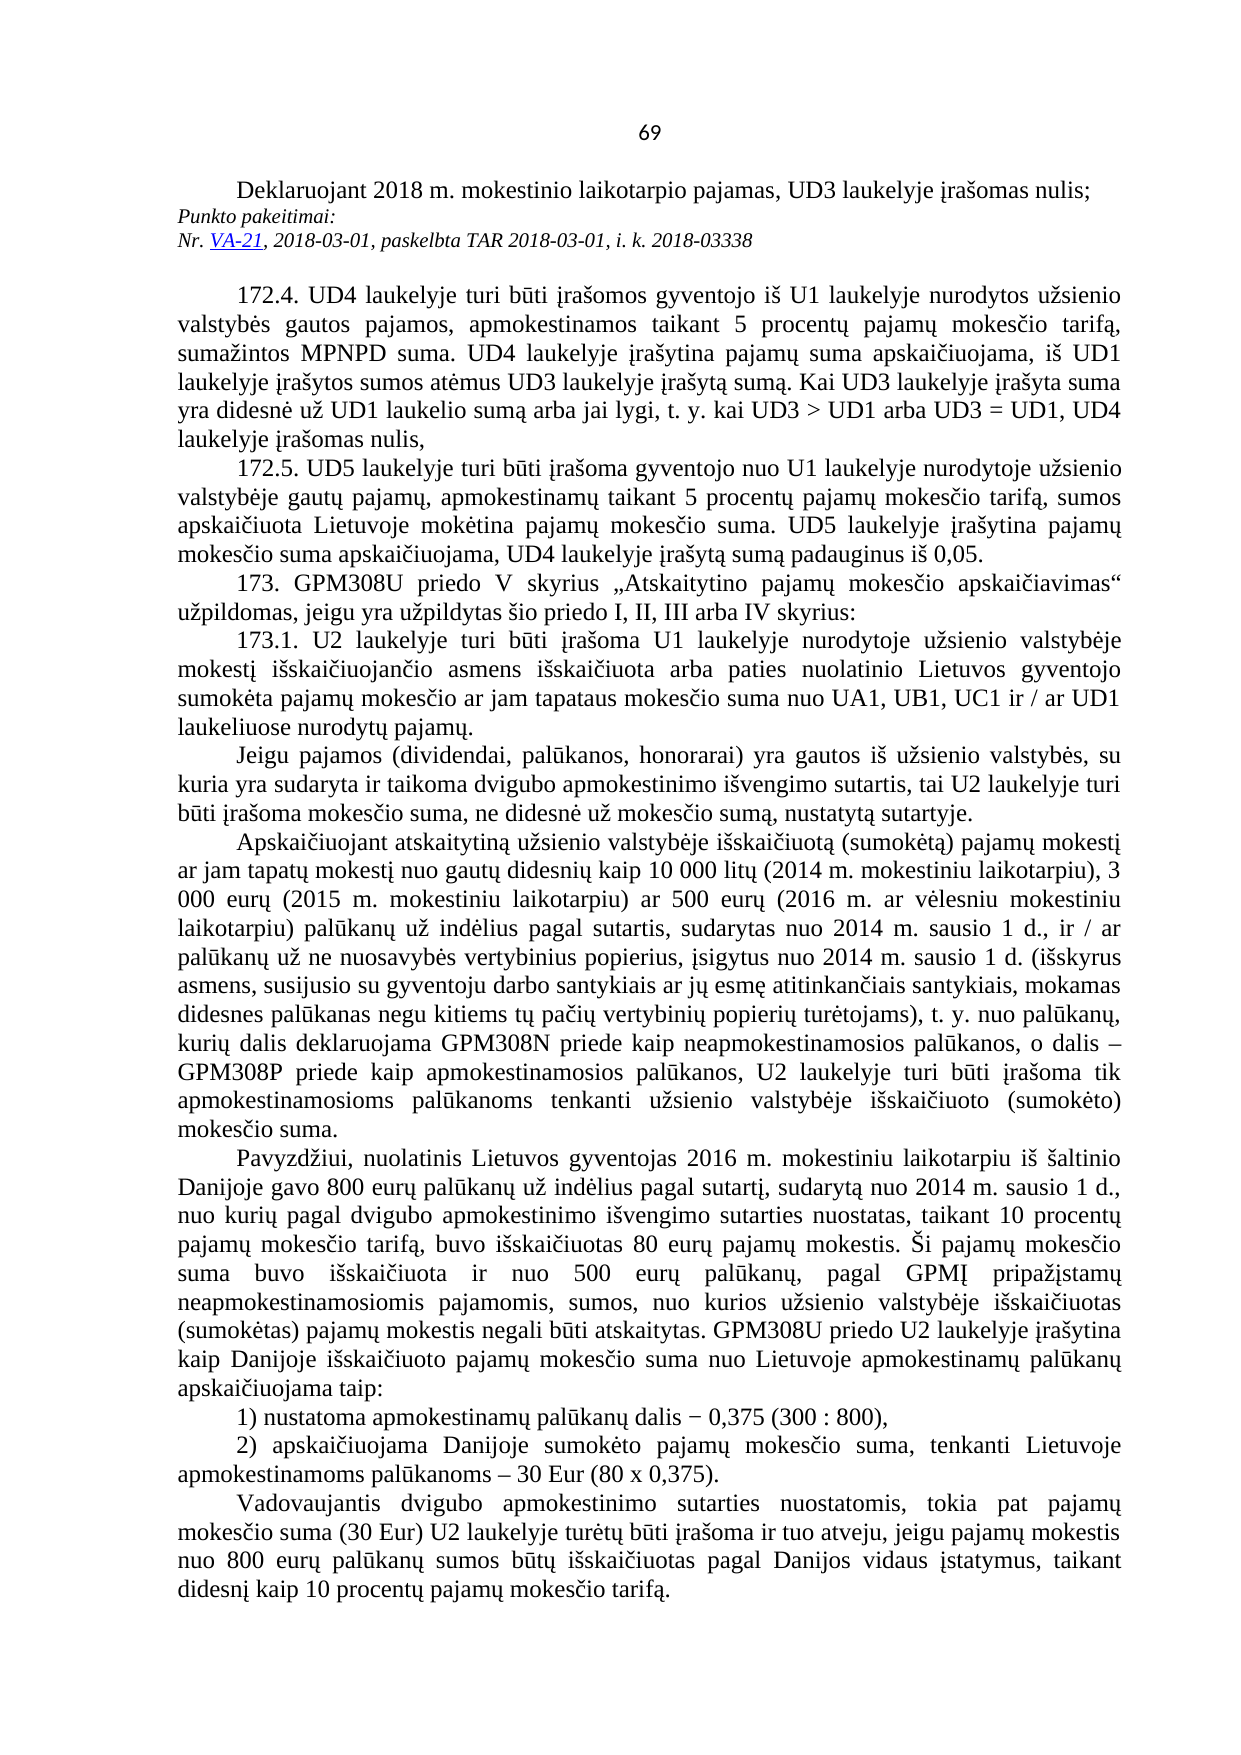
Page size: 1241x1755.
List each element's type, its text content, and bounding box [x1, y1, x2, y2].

text 172.4. UD4 laukelyje turi būti įrašomos gyventojo iš U1 laukelyje nurodytos užsienio valstybės gautos pajamos, apmokestinamos taikant 5 procentų pajamų mokesčio tarifą, sumažintos MPNPD suma. UD4 laukelyje įrašytina pajamų suma apskaičiuojama, iš UD1 laukelyje įrašytos sumos atėmus UD3 laukelyje įrašytą sumą. Kai UD3 laukelyje įrašyta suma yra didesnė už UD1 laukelio sumą arba jai lygi, t. y. kai UD3 > UD1 arba UD3 = UD1, UD4 laukelyje įrašomas nulis, [177, 281, 1122, 453]
text Apskaičiuojant atskaitytiną užsienio valstybėje išskaičiuotą (sumokėtą) pajamų mokestį ar jam tapatų mokestį nuo gautų didesnių kaip 10 000 litų (2014 m. mokestiniu laikotarpiu), 3 000 eurų (2015 m. mokestiniu laikotarpiu) ar 500 eurų (2016 m. ar vėlesniu mokestiniu laikotarpiu) palūkanų už indėlius pagal sutartis, sudarytas nuo 2014 m. sausio 1 d., ir / ar palūkanų už ne nuosavybės vertybinius popierius, įsigytus nuo 2014 m. sausio 1 d. (išskyrus asmens, susijusio su gyventoju darbo santykiais ar jų esmę atitinkančiais santykiais, mokamas didesnes palūkanas negu kitiems tų pačių vertybinių popierių turėtojams), t. y. nuo palūkanų, kurių dalis deklaruojama GPM308N priede kaip neapmokestinamosios palūkanos, o dalis – GPM308P priede kaip apmokestinamosios palūkanos, U2 laukelyje turi būti įrašoma tik apmokestinamosioms palūkanoms tenkanti užsienio valstybėje išskaičiuoto (sumokėto) mokesčio suma. [177, 827, 1122, 1143]
text Deklaruojant 2018 m. mokestinio laikotarpio pajamas, UD3 laukelyje įrašomas nulis; [177, 175, 1122, 204]
text 172.5. UD5 laukelyje turi būti įrašoma gyventojo nuo U1 laukelyje nurodytoje užsienio valstybėje gautų pajamų, apmokestinamų taikant 5 procentų pajamų mokesčio tarifą, sumos apskaičiuota Lietuvoje mokėtina pajamų mokesčio suma. UD5 laukelyje įrašytina pajamų mokesčio suma apskaičiuojama, UD4 laukelyje įrašytą sumą padauginus iš 0,05. [177, 453, 1122, 568]
text Punkto pakeitimai: [177, 204, 1122, 228]
text 2) apskaičiuojama Danijoje sumokėto pajamų mokesčio suma, tenkanti Lietuvoje apmokestinamoms palūkanoms – 30 Eur (80 x 0,375). [177, 1431, 1122, 1488]
text 173.1. U2 laukelyje turi būti įrašoma U1 laukelyje nurodytoje užsienio valstybėje mokestį išskaičiuojančio asmens išskaičiuota arba paties nuolatinio Lietuvos gyventojo sumokėta pajamų mokesčio ar jam tapataus mokesčio suma nuo UA1, UB1, UC1 ir / ar UD1 laukeliuose nurodytų pajamų. [177, 626, 1122, 741]
text Pavyzdžiui, nuolatinis Lietuvos gyventojas 2016 m. mokestiniu laikotarpiu iš šaltinio Danijoje gavo 800 eurų palūkanų už indėlius pagal sutartį, sudarytą nuo 2014 m. sausio 1 d., nuo kurių pagal dvigubo apmokestinimo išvengimo sutarties nuostatas, taikant 10 procentų pajamų mokesčio tarifą, buvo išskaičiuotas 80 eurų pajamų mokestis. Ši pajamų mokesčio suma buvo išskaičiuota ir nuo 500 eurų palūkanų, pagal GPMĮ pripažįstamų neapmokestinamosiomis pajamomis, sumos, nuo kurios užsienio valstybėje išskaičiuotas (sumokėtas) pajamų mokestis negali būti atskaitytas. GPM308U priedo U2 laukelyje įrašytina kaip Danijoje išskaičiuoto pajamų mokesčio suma nuo Lietuvoje apmokestinamų palūkanų apskaičiuojama taip: [177, 1143, 1122, 1402]
text Vadovaujantis dvigubo apmokestinimo sutarties nuostatomis, tokia pat pajamų mokesčio suma (30 Eur) U2 laukelyje turėtų būti įrašoma ir tuo atveju, jeigu pajamų mokestis nuo 800 eurų palūkanų sumos būtų išskaičiuotas pagal Danijos vidaus įstatymus, taikant didesnį kaip 10 procentų pajamų mokesčio tarifą. [177, 1488, 1122, 1603]
text 1) nustatoma apmokestinamų palūkanų dalis − 0,375 (300 : 800), [177, 1402, 1122, 1431]
text 173. GPM308U priedo V skyrius „Atskaitytino pajamų mokesčio apskaičiavimas“ užpildomas, jeigu yra užpildytas šio priedo I, II, III arba IV skyrius: [177, 568, 1122, 626]
text Nr. VA-21, 2018-03-01, paskelbta TAR 2018-03-01, i. k. 2018-03338 [177, 228, 1122, 252]
text Jeigu pajamos (dividendai, palūkanos, honorarai) yra gautos iš užsienio valstybės, su kuria yra sudaryta ir taikoma dvigubo apmokestinimo išvengimo sutartis, tai U2 laukelyje turi būti įrašoma mokesčio suma, ne didesnė už mokesčio sumą, nustatytą sutartyje. [177, 741, 1122, 827]
